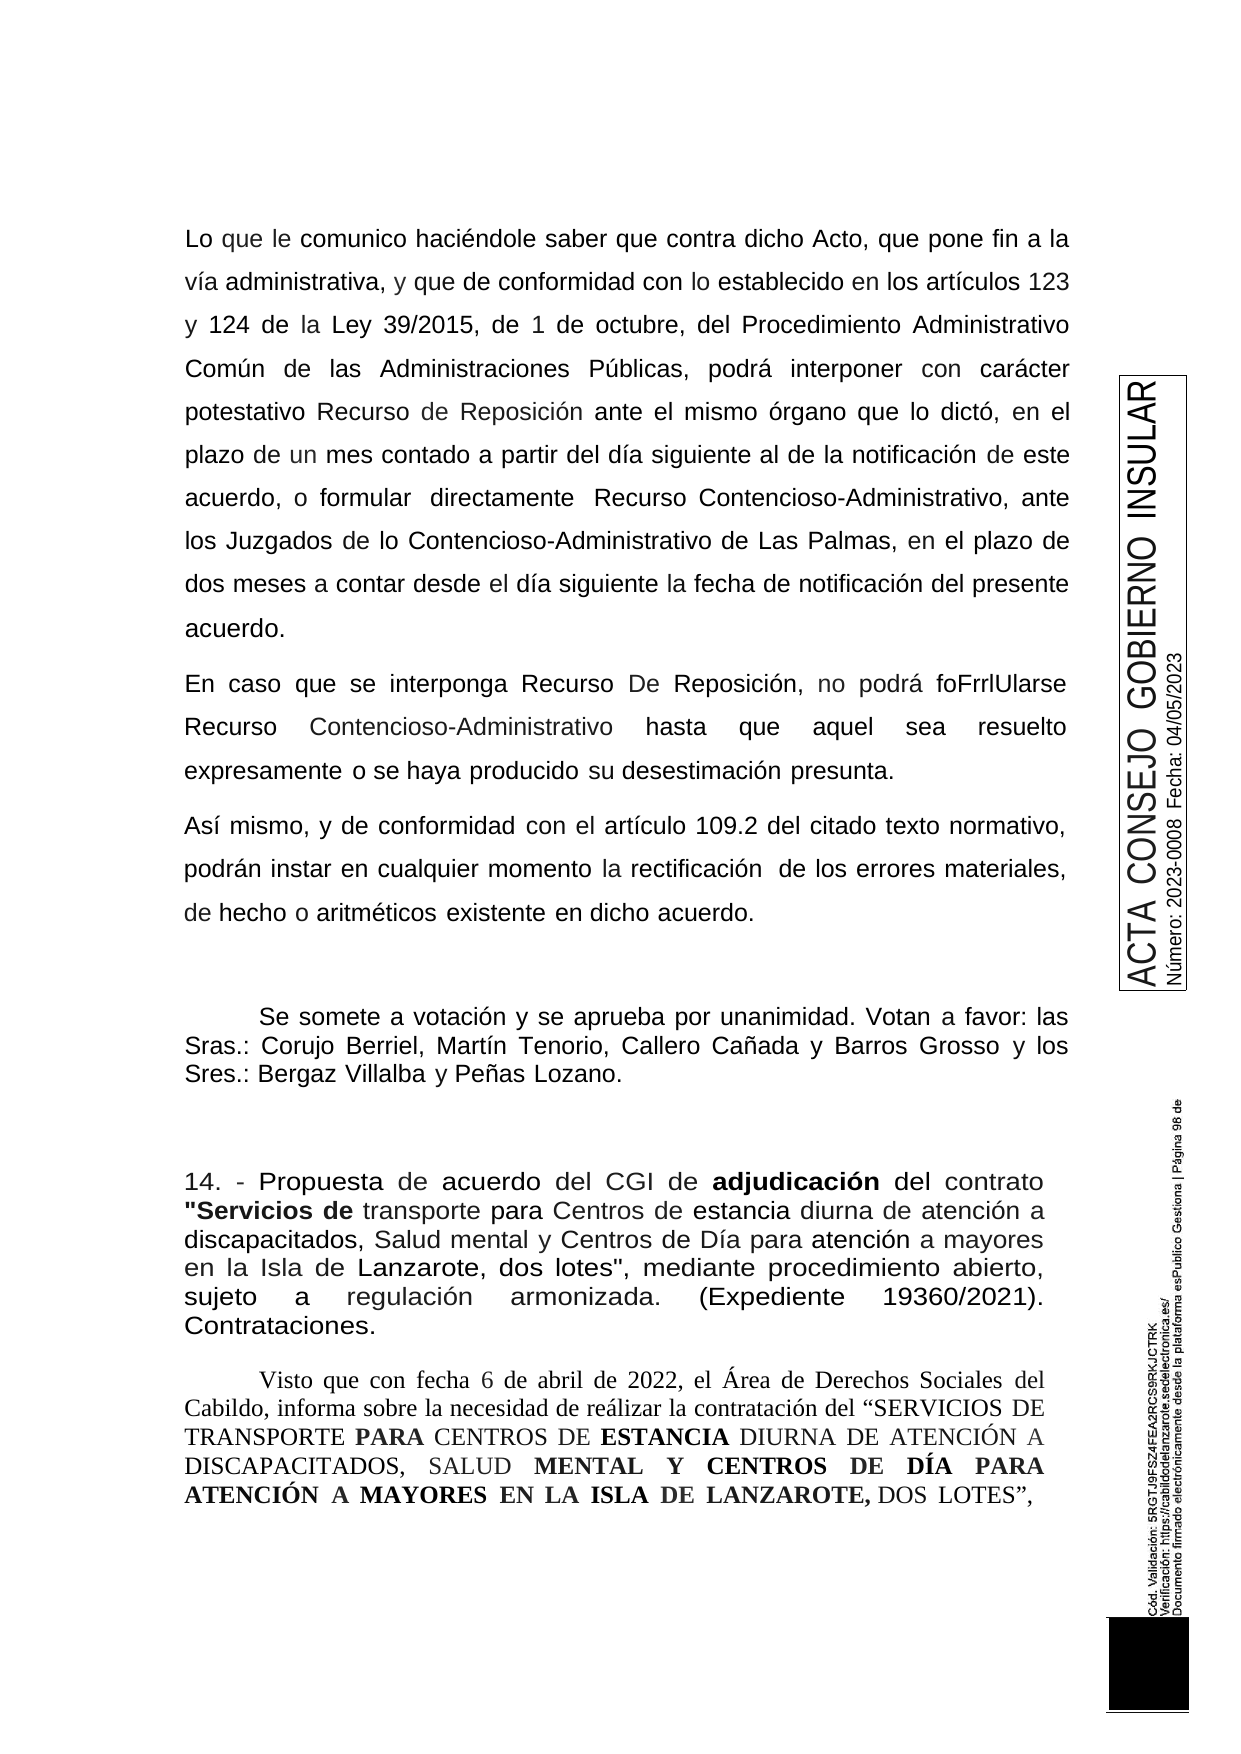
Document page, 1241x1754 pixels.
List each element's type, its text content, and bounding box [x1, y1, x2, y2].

text 14. - Propuesta de acuerdo del CGI de adjudicación del contrato "Servicios de transporte para Centros de estancia diurna de atención a discapacitados, Salud mental y Centros de Día para atención a mayores en la Isla de Lanzarote, dos lotes", mediante procedimiento abierto, sujeto a regulación armonizada. (Expediente 19360/2021). Contrataciones. [184, 1167, 1044, 1340]
picture [1109, 1618, 1189, 1710]
text Número: 2023-0008 Fecha: 04/05/2023 [1163, 379, 1184, 989]
text En caso que se interponga Recurso De Reposición, no podrá foFrrlUlarse Recurso Contencioso-Administrativo hasta que aquel sea resuelto expresamente o se haya producido su desestimación presunta. [184, 669, 1067, 784]
text Así mismo, y de conformidad con el artículo 109.2 del citado texto normativo, podrán instar en cualquier momento la rectificación de los errores materiales, de hecho o aritméticos existente en dicho acuerdo. [184, 811, 1067, 926]
text Lo que le comunico haciéndole saber que contra dicho Acto, que pone fin a la vía administrativa, y que de conformidad con lo establecido en los artículos 123 y 124 de la Ley 39/2015, de 1 de octubre, del Procedimiento Administrativo Común de las Administraciones Públicas, podrá interponer con carácter potestativo Recurso de Reposición ante el mismo órgano que lo dictó, en el plazo de un mes contado a partir del día siguiente al de la notificación de este acuerdo, o formular directamente Recurso Contencioso-Administrativo, ante los Juzgados de lo Contencioso-Administrativo de Las Palmas, en el plazo de dos meses a contar desde el día siguiente la fecha de notificación del presente acuerdo. [184, 224, 1070, 643]
text Se somete a votación y se aprueba por unanimidad. Votan a favor: las Sras.: Corujo Berriel, Martín Tenorio, Callero Cañada y Barros Grosso y los Sres.: Bergaz Villalba y Peñas Lozano. [184, 1002, 1068, 1088]
text Visto que con fecha 6 de abril de 2022, el Área de Derechos Sociales del Cabildo, informa sobre la necesidad de reálizar la contratación del “SERVICIOS DE TRANSPORTE PARA CENTROS DE ESTANCIA DIURNA DE ATENCIÓN A DISCAPACITADOS, SALUD MENTAL Y CENTROS DE DÍA PARA ATENCIÓN A MAYORES EN LA ISLA DE LANZAROTE, DOS LOTES”, [184, 1365, 1045, 1508]
text ACTA CONSEJO GOBIERNO INSULAR [1120, 377, 1163, 989]
picture [1147, 1099, 1184, 1616]
